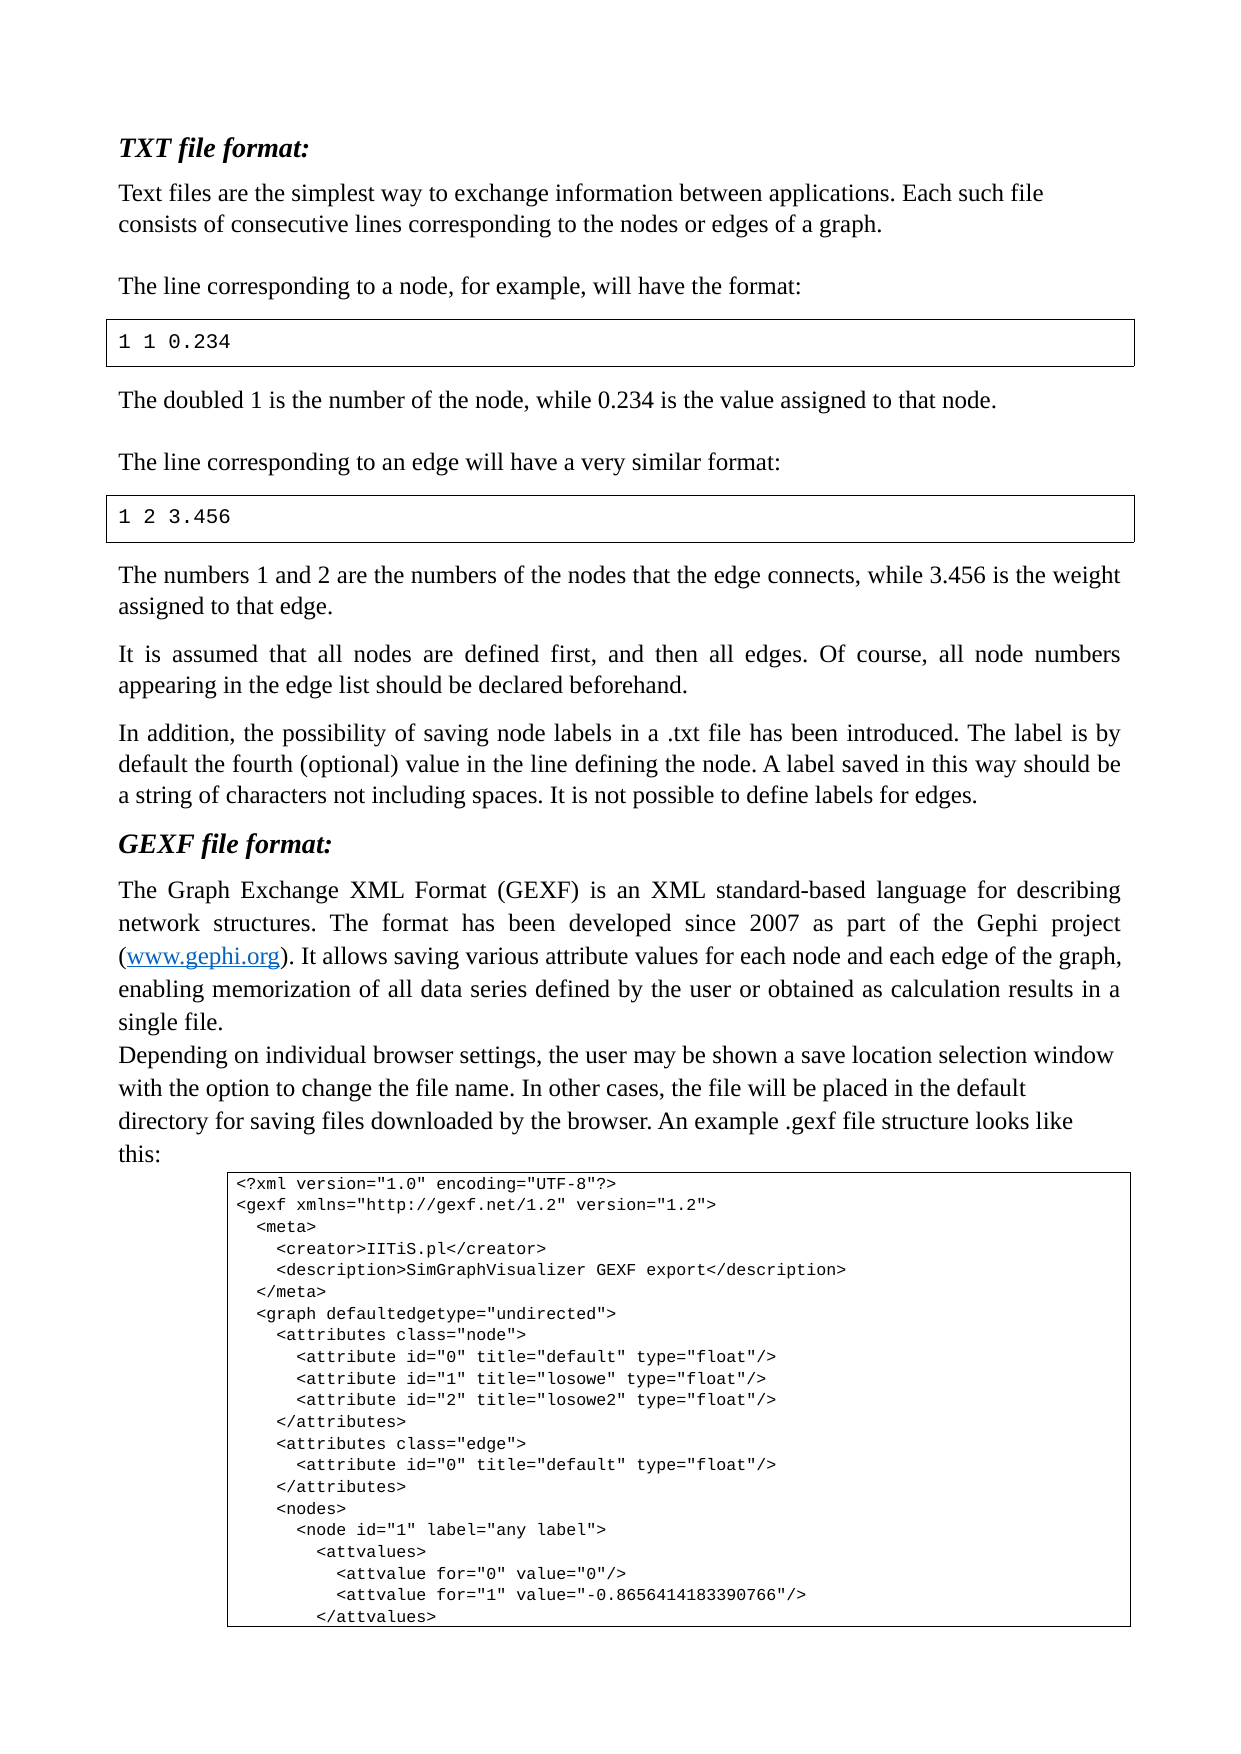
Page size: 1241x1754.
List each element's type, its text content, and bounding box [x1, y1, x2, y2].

list <node id="1" label="any label"> [228, 1519, 1130, 1541]
list <attvalue for="0" value="0"/> [228, 1562, 1130, 1584]
list <attributes class="edge"> [228, 1432, 1130, 1454]
list <gexf xmlns="http://gexf.net/1.2" version="1.2"> [228, 1194, 1130, 1216]
list <creator>IITiS.pl</creator> [228, 1237, 1130, 1259]
list The Graph Exchange XML Format (GEXF) is an XML standard-based language for describing network structures. The format has been developed since 2007 as part of the Gephi project (www.gephi.org). It allows saving various attribute values for each node and each edge of the graph, enabling memorization of all data series defined by the user or obtained as calculation results in a single file. [118, 875, 1122, 1036]
list </attributes> [228, 1411, 1130, 1432]
list Text files are the simplest way to exchange information between applications. Each such file consists of consecutive lines corresponding to the nodes or edges of a graph. The line corresponding to a node, for example, will have the format: [118, 178, 1122, 300]
list </attvalues> [228, 1606, 1130, 1626]
list </meta> [228, 1281, 1130, 1302]
list <attvalue for="1" value="-0.8656414183390766"/> [228, 1584, 1130, 1606]
list </attributes> [228, 1476, 1130, 1497]
list <attvalues> [228, 1541, 1130, 1562]
list <nodes> [228, 1497, 1130, 1519]
list <graph defaultedgetype="undirected"> [228, 1302, 1130, 1324]
list The doubled 1 is the number of the node, while 0.234 is the value assigned to that node. The line corresponding to an edge will have a very similar format: [118, 385, 1122, 476]
list 1 1 0.234 [107, 320, 1134, 366]
list In addition, the possibility of saving node labels in a .txt file has been introduced. The label is by default the fourth (optional) value in the line defining the node. A label saved in this way should be a string of characters not including spaces. It is not possible to define labels for edges. [118, 718, 1122, 809]
subtitle GEXF file format: [118, 828, 1122, 860]
list <meta> [228, 1216, 1130, 1237]
list <attribute id="2" title="losowe2" type="float"/> [228, 1389, 1130, 1411]
list <attribute id="0" title="default" type="float"/> [228, 1454, 1130, 1476]
list 1 2 3.456 [107, 496, 1134, 542]
list <?xml version="1.0" encoding="UTF-8"?> [228, 1173, 1130, 1194]
list It is assumed that all nodes are defined first, and then all edges. Of course, all node numbers appearing in the edge list should be declared beforehand. [118, 639, 1122, 699]
list <attribute id="1" title="losowe" type="float"/> [228, 1367, 1130, 1389]
list Depending on individual browser settings, the user may be shown a save location selection window with the option to change the file name. In other cases, the file will be placed in the default directory for saving files downloaded by the browser. An example .gexf file structure looks like this: [118, 1040, 1122, 1168]
list <attribute id="0" title="default" type="float"/> [228, 1346, 1130, 1367]
subtitle TXT file format: [118, 131, 1122, 163]
list The numbers 1 and 2 are the numbers of the nodes that the edge connects, while 3.456 is the weight assigned to that edge. [118, 560, 1122, 620]
list <description>SimGraphVisualizer GEXF export</description> [228, 1259, 1130, 1281]
list <attributes class="node"> [228, 1324, 1130, 1346]
